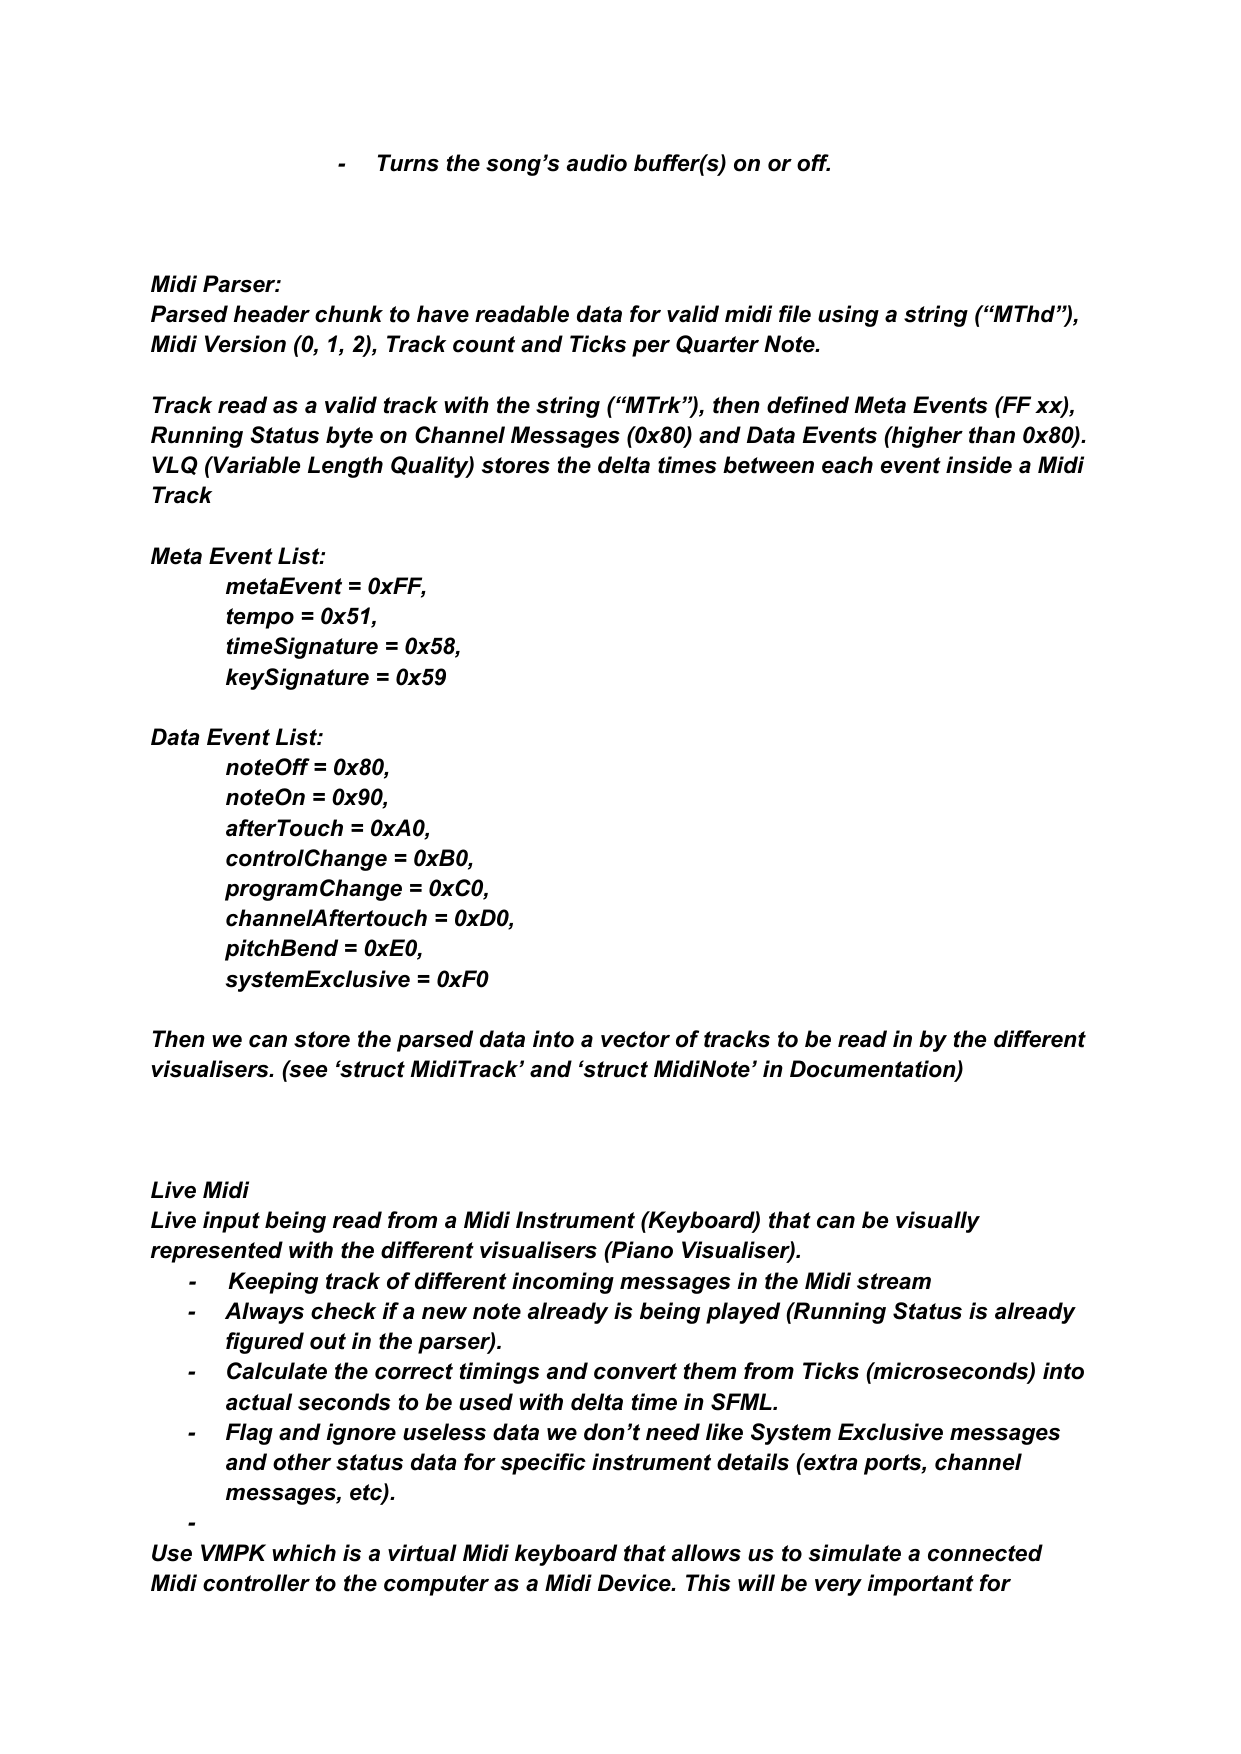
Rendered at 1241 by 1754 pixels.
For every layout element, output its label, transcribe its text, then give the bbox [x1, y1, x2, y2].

text systemExclusive = 0xF0 [150, 966, 1090, 1022]
text Live input being read from a Midi Instrument (Keyboard) that can be visually represented with the different visualisers (Piano Visualiser). - Keeping track of different incoming messages in the Midi stream [150, 1207, 1090, 1294]
text programChange = 0xC0, [150, 875, 1090, 901]
list Turns the song’s audio buffer(s) on or off. [337, 150, 1090, 176]
text metaEvent = 0xFF, [150, 573, 1090, 599]
text Then we can store the parsed data into a vector of tracks to be read in by the different visualisers. (see ‘struct MidiTrack’ and ‘struct MidiNote’ in Documentation) [150, 1026, 1090, 1083]
text tempo = 0x51, [150, 603, 1090, 629]
text noteOff = 0x80, [150, 754, 1090, 781]
list Flag and ignore useless data we don’t need like System Exclusive messages and other status data for specific instrument details (extra ports, channel messages, etc). [187, 1419, 1090, 1506]
text Use VMPK which is a virtual Midi keyboard that allows us to simulate a connected Midi controller to the computer as a Midi Device. This will be very important for [150, 1539, 1090, 1596]
list Always check if a new note already is being played (Running Status is already figured out in the parser). [187, 1298, 1090, 1354]
text Parsed header chunk to have readable data for valid midi file using a string (“MThd”), Midi Version (0, 1, 2), Track count and Ticks per Quarter Note. [150, 301, 1090, 358]
text afterTouch = 0xA0, [150, 814, 1090, 841]
text timeSignature = 0x58, [150, 633, 1090, 660]
text Data Event List: [150, 724, 1090, 750]
text keySignature = 0x59 [150, 663, 1090, 690]
text channelAftertouch = 0xD0, [150, 905, 1090, 932]
text noteOn = 0x90, [150, 784, 1090, 811]
text Midi Parser: [150, 271, 1090, 297]
text pitchBend = 0xE0, [150, 935, 1090, 962]
list Calculate the correct timings and convert them from Ticks (microseconds) into actual seconds to be used with delta time in SFML. [187, 1358, 1090, 1415]
text Meta Event List: [150, 543, 1090, 569]
text Live Midi [150, 1177, 1090, 1203]
text Track read as a valid track with the string (“MTrk”), then defined Meta Events (FF xx), Running Status byte on Channel Messages (0x80) and Data Events (higher than 0x80). [150, 392, 1090, 448]
text controlChange = 0xB0, [150, 845, 1090, 871]
text VLQ (Variable Length Quality) stores the delta times between each event inside a Midi Track [150, 452, 1090, 509]
